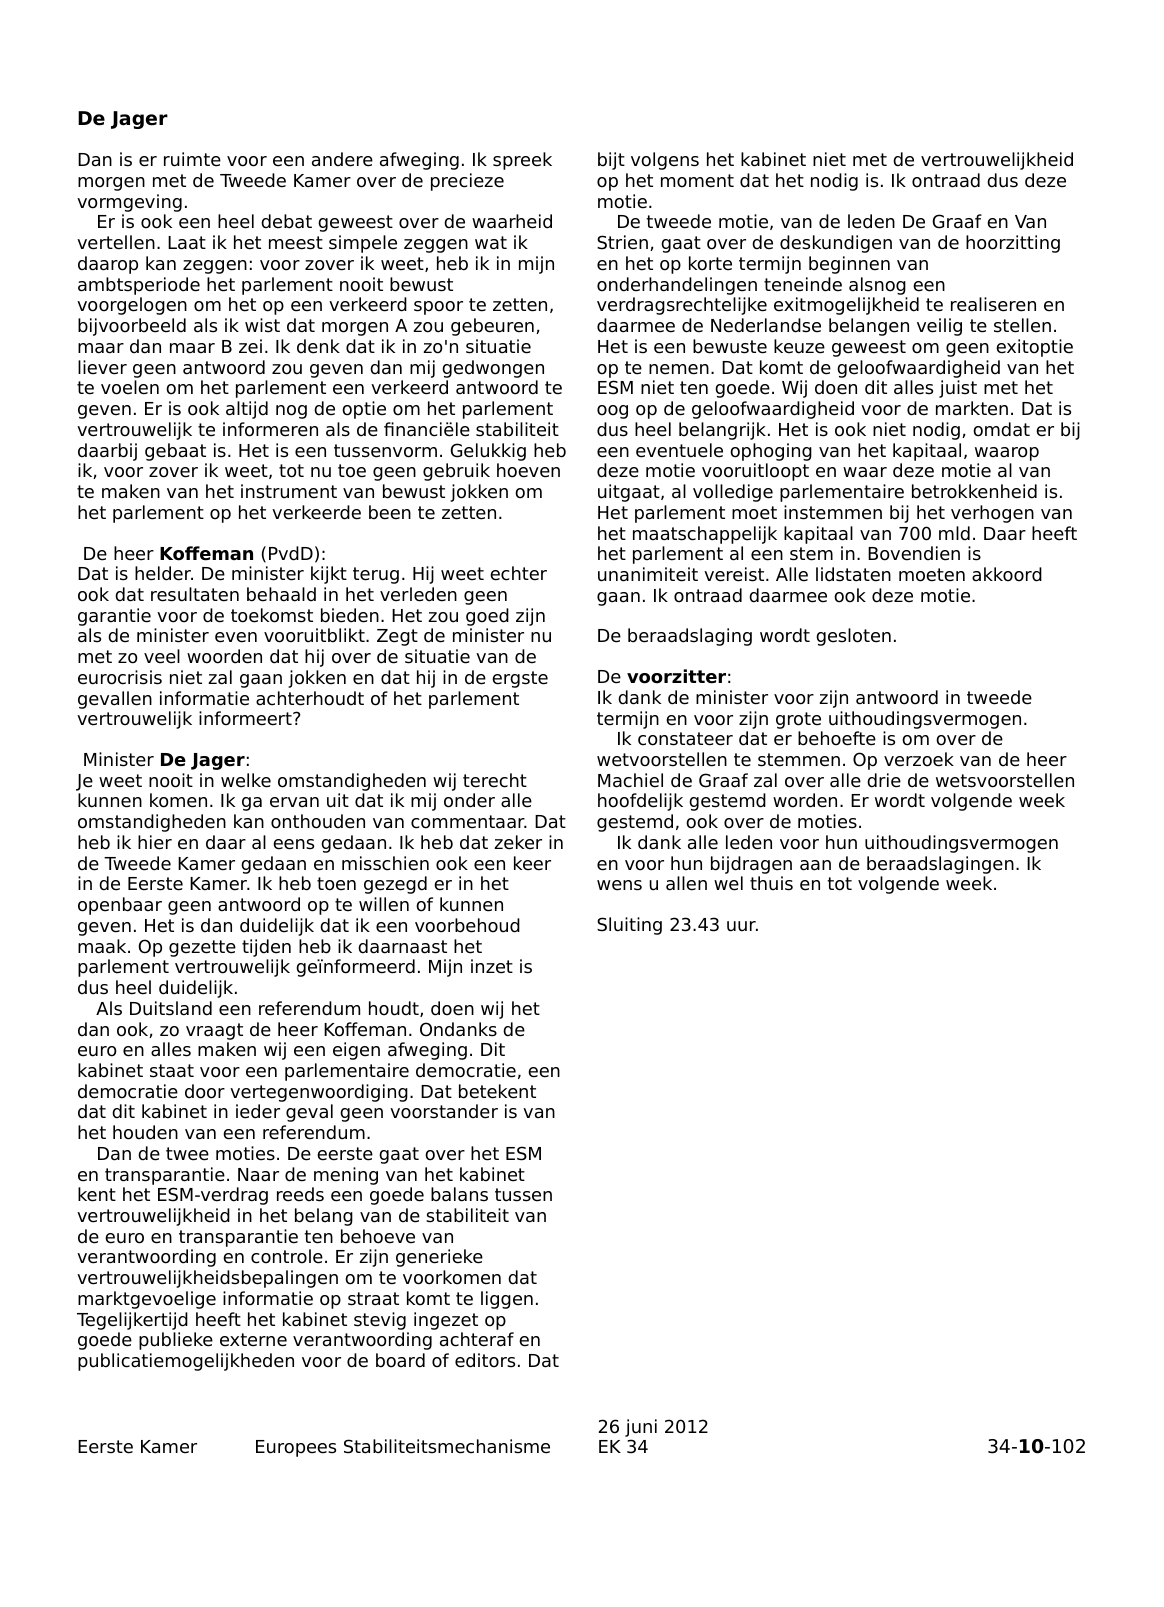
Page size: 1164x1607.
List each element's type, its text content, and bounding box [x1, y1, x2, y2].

text bijt volgens het kabinet niet met de vertrouwelijkheid op het moment dat het nodig is. Ik ontraad dus deze motie. [596, 150, 1087, 212]
text Dat is helder. De minister kijkt terug. Hij weet echter ook dat resultaten behaald in het verleden geen garantie voor de toekomst bieden. Het zou goed zijn als de minister even vooruitblikt. Zegt de minister nu met zo veel woorden dat hij over de situatie van de eurocrisis niet zal gaan jokken en dat hij in de ergste gevallen informatie achterhoudt of het parlement vertrouwelijk informeert? [77, 564, 567, 730]
text Dan is er ruimte voor een andere afweging. Ik spreek morgen met de Tweede Kamer over de precieze vormgeving. [77, 150, 567, 212]
text De heer Koffeman (PvdD): [77, 543, 567, 564]
text Je weet nooit in welke omstandigheden wij terecht kunnen komen. Ik ga ervan uit dat ik mij onder alle omstandigheden kan onthouden van commentaar. Dat heb ik hier en daar al eens gedaan. Ik heb dat zeker in de Tweede Kamer gedaan en misschien ook een keer in de Eerste Kamer. Ik heb toen gezegd er in het openbaar geen antwoord op te willen of kunnen geven. Het is dan duidelijk dat ik een voorbehoud maak. Op gezette tijden heb ik daarnaast het parlement vertrouwelijk geïnformeerd. Mijn inzet is dus heel duidelijk. [77, 771, 567, 999]
text Ik dank de minister voor zijn antwoord in tweede termijn en voor zijn grote uithoudingsvermogen. [596, 688, 1087, 729]
text Als Duitsland een referendum houdt, doen wij het dan ook, zo vraagt de heer Koffeman. Ondanks de euro en alles maken wij een eigen afweging. Dit kabinet staat voor een parlementaire democratie, een democratie door vertegenwoordiging. Dat betekent dat dit kabinet in ieder geval geen voorstander is van het houden van een referendum. [77, 999, 567, 1144]
text De voorzitter: [596, 667, 1087, 688]
text Er is ook een heel debat geweest over de waarheid vertellen. Laat ik het meest simpele zeggen wat ik daarop kan zeggen: voor zover ik weet, heb ik in mijn ambtsperiode het parlement nooit bewust voorgelogen om het op een verkeerd spoor te zetten, bijvoorbeeld als ik wist dat morgen A zou gebeuren, maar dan maar B zei. Ik denk dat ik in zo'n situatie liever geen antwoord zou geven dan mij gedwongen te voelen om het parlement een verkeerd antwoord te geven. Er is ook altijd nog de optie om het parlement vertrouwelijk te informeren als de financiële stabiliteit daarbij gebaat is. Het is een tussenvorm. Gelukkig heb ik, voor zover ik weet, tot nu toe geen gebruik hoeven te maken van het instrument van bewust jokken om het parlement op het verkeerde been te zetten. [77, 212, 567, 523]
text Sluiting 23.43 uur. [596, 915, 1087, 936]
text Dan de twee moties. De eerste gaat over het ESM en transparantie. Naar de mening van het kabinet kent het ESM-verdrag reeds een goede balans tussen vertrouwelijkheid in het belang van de stabiliteit van de euro en transparantie ten behoeve van verantwoording en controle. Er zijn generieke vertrouwelijkheidsbepalingen om te voorkomen dat marktgevoelige informatie op straat komt te liggen. Tegelijkertijd heeft het kabinet stevig ingezet op goede publieke externe verantwoording achteraf en publicatiemogelijkheden voor de board of editors. Dat [77, 1144, 567, 1372]
text De beraadslaging wordt gesloten. [596, 626, 1087, 647]
text De tweede motie, van de leden De Graaf en Van Strien, gaat over de deskundigen van de hoorzitting en het op korte termijn beginnen van onderhandelingen teneinde alsnog een verdragsrechtelijke exitmogelijkheid te realiseren en daarmee de Nederlandse belangen veilig te stellen. Het is een bewuste keuze geweest om geen exitoptie op te nemen. Dat komt de geloofwaardigheid van het ESM niet ten goede. Wij doen dit alles juist met het oog op de geloofwaardigheid voor de markten. Dat is dus heel belangrijk. Het is ook niet nodig, omdat er bij een eventuele ophoging van het kapitaal, waarop deze motie vooruitloopt en waar deze motie al van uitgaat, al volledige parlementaire betrokkenheid is. Het parlement moet instemmen bij het verhogen van het maatschappelijk kapitaal van 700 mld. Daar heeft het parlement al een stem in. Bovendien is unanimiteit vereist. Alle lidstaten moeten akkoord gaan. Ik ontraad daarmee ook deze motie. [596, 212, 1087, 606]
text Ik dank alle leden voor hun uithoudingsvermogen en voor hun bijdragen aan de beraadslagingen. Ik wens u allen wel thuis en tot volgende week. [596, 833, 1087, 895]
text Minister De Jager: [77, 750, 567, 771]
text Ik constateer dat er behoefte is om over de wetvoorstellen te stemmen. Op verzoek van de heer Machiel de Graaf zal over alle drie de wetsvoorstellen hoofdelijk gestemd worden. Er wordt volgende week gestemd, ook over de moties. [596, 729, 1087, 833]
